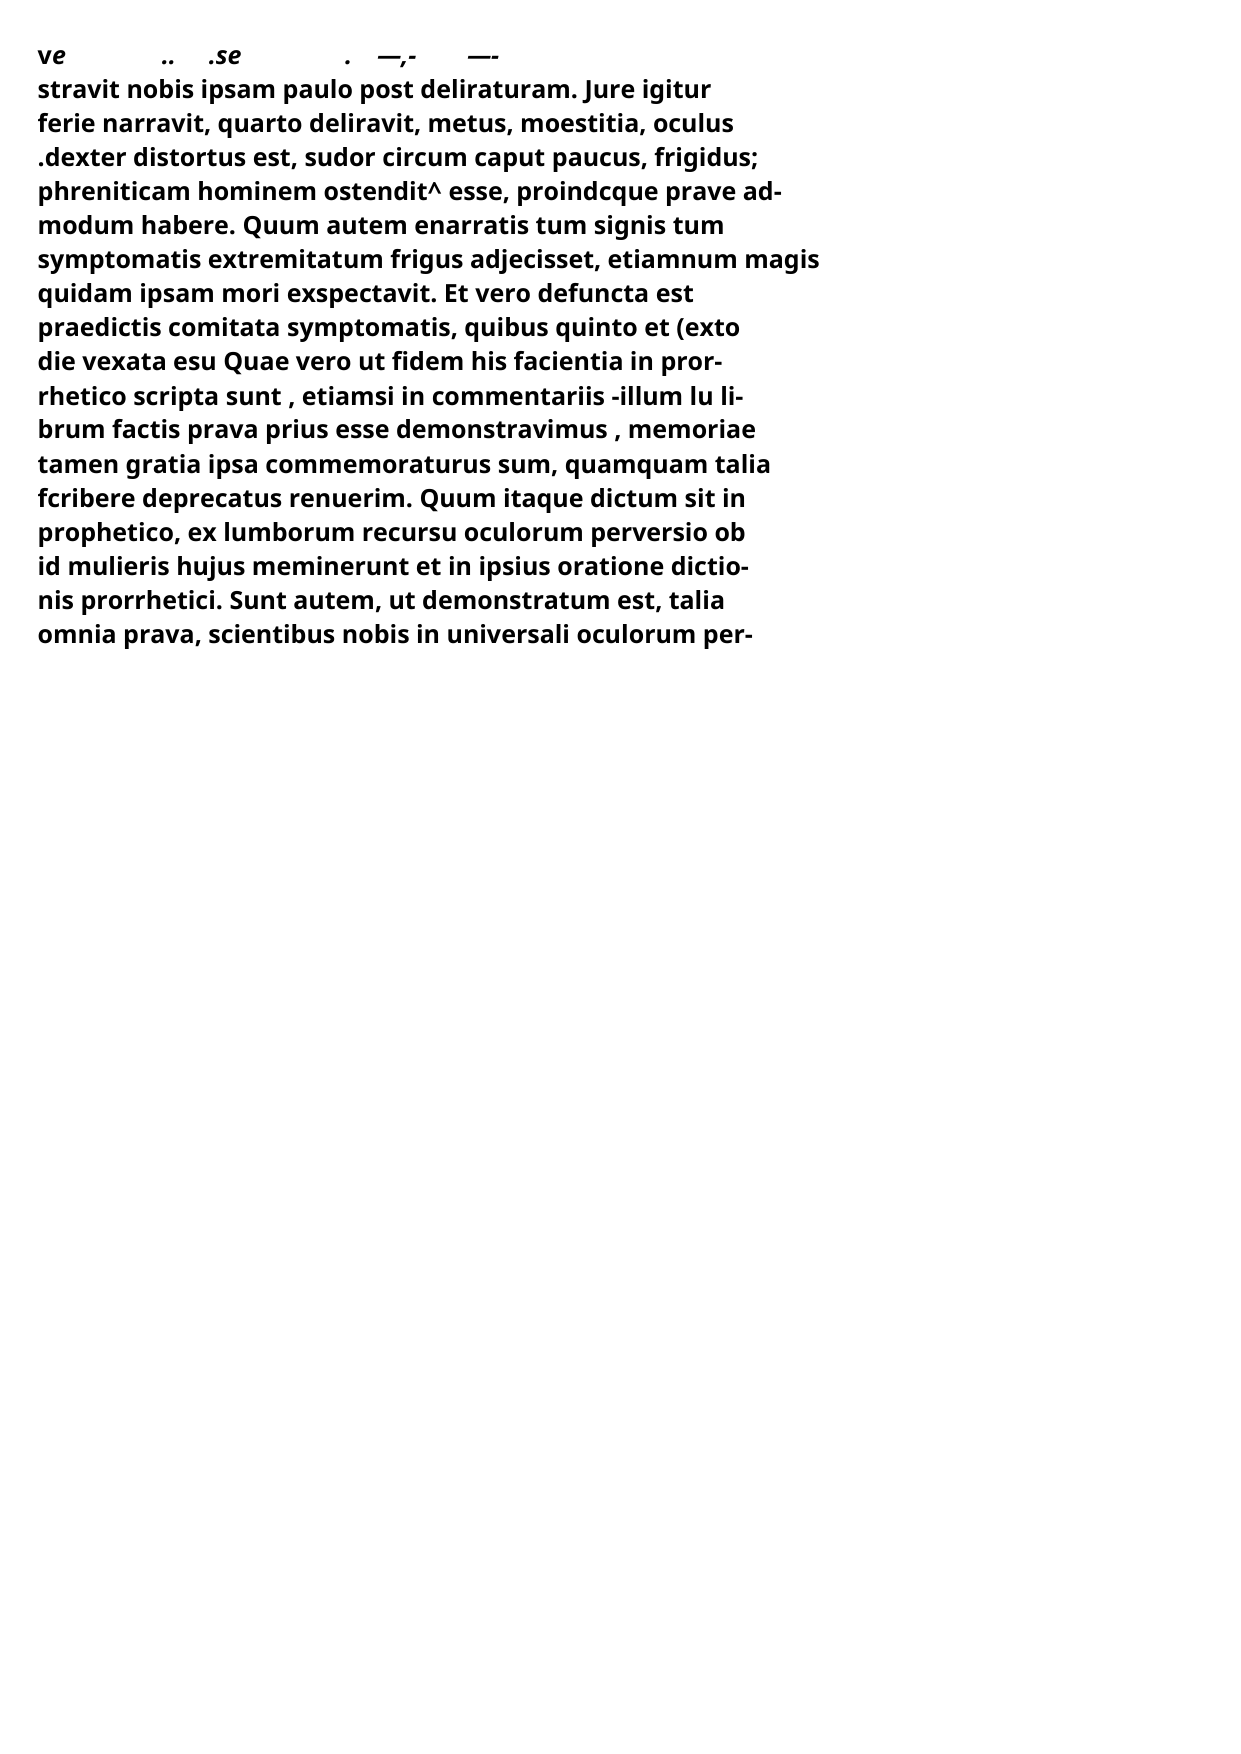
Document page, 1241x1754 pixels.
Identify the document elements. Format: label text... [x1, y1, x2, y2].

text stravit nobis ipsam paulo post deliraturam. Jure igitur ferie narravit, quarto deliravit, metus, moestitia, oculus .dexter distortus est, sudor circum caput paucus, frigidus; phreniticam hominem ostendit^ esse, proindcque prave ad- modum habere. Quum autem enarratis tum signis tum symptomatis extremitatum frigus adjecisset, etiamnum magis quidam ipsam mori exspectavit. Et vero defuncta est praedictis comitata symptomatis, quibus quinto et (exto die vexata esu Quae vero ut fidem his facientia in pror- rhetico scripta sunt , etiamsi in commentariis -illum lu li- brum factis prava prius esse demonstravimus , memoriae tamen gratia ipsa commemoraturus sum, quamquam talia fcribere deprecatus renuerim. Quum itaque dictum sit in prophetico, ex lumborum recursu oculorum perversio ob id mulieris hujus meminerunt et in ipsius oratione dictio- nis prorrhetici. Sunt autem, ut demonstratum est, talia omnia prava, scientibus nobis in universali oculorum per- [37, 72, 1203, 651]
text ve .. .se . —,- —- [37, 37, 1203, 72]
